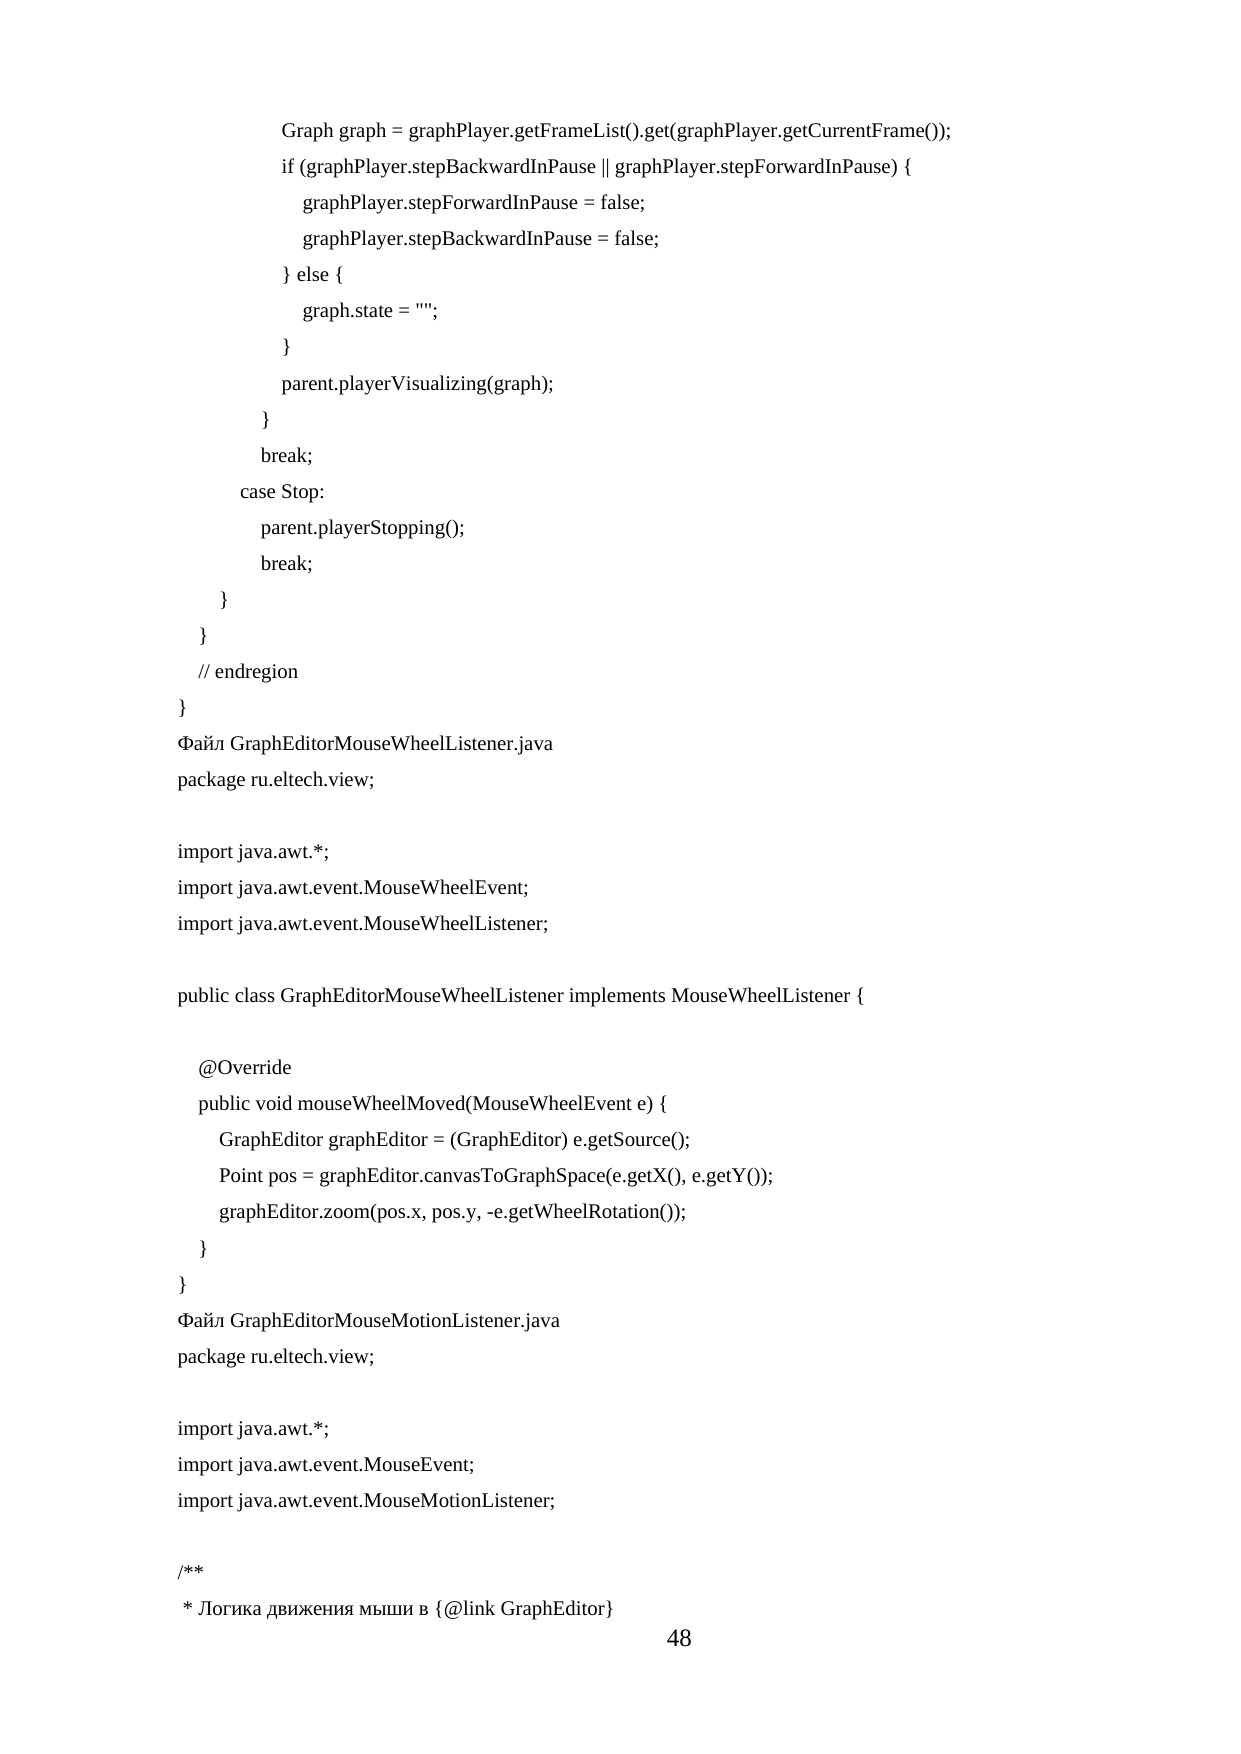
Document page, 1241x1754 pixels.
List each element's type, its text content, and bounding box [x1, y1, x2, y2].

text import java.awt.event.MouseWheelEvent; [177, 875, 1181, 899]
text GraphEditor graphEditor = (GraphEditor) e.getSource(); [177, 1127, 1181, 1151]
text public class GraphEditorMouseWheelListener implements MouseWheelListener { [177, 983, 1181, 1007]
text graphEditor.zoom(pos.x, pos.y, -e.getWheelRotation()); [177, 1199, 1181, 1223]
text import java.awt.event.MouseWheelListener; [177, 911, 1181, 935]
text graphPlayer.stepForwardInPause = false; [177, 190, 1181, 214]
text import java.awt.*; [177, 1416, 1181, 1440]
text if (graphPlayer.stepBackwardInPause || graphPlayer.stepForwardInPause) { [177, 154, 1181, 178]
text // endregion [177, 659, 1181, 683]
text } [177, 334, 1181, 358]
text break; [177, 551, 1181, 575]
text import java.awt.event.MouseEvent; [177, 1452, 1181, 1476]
text } [177, 1271, 1181, 1296]
text } [177, 695, 1181, 719]
text parent.playerStopping(); [177, 514, 1181, 539]
text } [177, 1235, 1181, 1259]
text Файл GraphEditorMouseMotionListener.java [177, 1307, 1181, 1332]
text graph.state = ""; [177, 298, 1181, 322]
text Graph graph = graphPlayer.getFrameList().get(graphPlayer.getCurrentFrame()); [177, 118, 1181, 142]
text } [177, 623, 1181, 647]
text import java.awt.*; [177, 839, 1181, 863]
text Point pos = graphEditor.canvasToGraphSpace(e.getX(), e.getY()); [177, 1163, 1181, 1187]
text } [177, 406, 1181, 431]
text } [177, 587, 1181, 611]
text package ru.eltech.view; [177, 1343, 1181, 1368]
text break; [177, 442, 1181, 467]
text graphPlayer.stepBackwardInPause = false; [177, 226, 1181, 250]
text parent.playerVisualizing(graph); [177, 370, 1181, 394]
text case Stop: [177, 478, 1181, 503]
text public void mouseWheelMoved(MouseWheelEvent e) { [177, 1091, 1181, 1115]
text @Override [177, 1055, 1181, 1079]
text /** [177, 1560, 1181, 1584]
text Файл GraphEditorMouseWheelListener.java [177, 731, 1181, 755]
text package ru.eltech.view; [177, 767, 1181, 791]
text * Логика движения мыши в {@link GraphEditor} [177, 1596, 1181, 1620]
text import java.awt.event.MouseMotionListener; [177, 1488, 1181, 1512]
text } else { [177, 262, 1181, 286]
